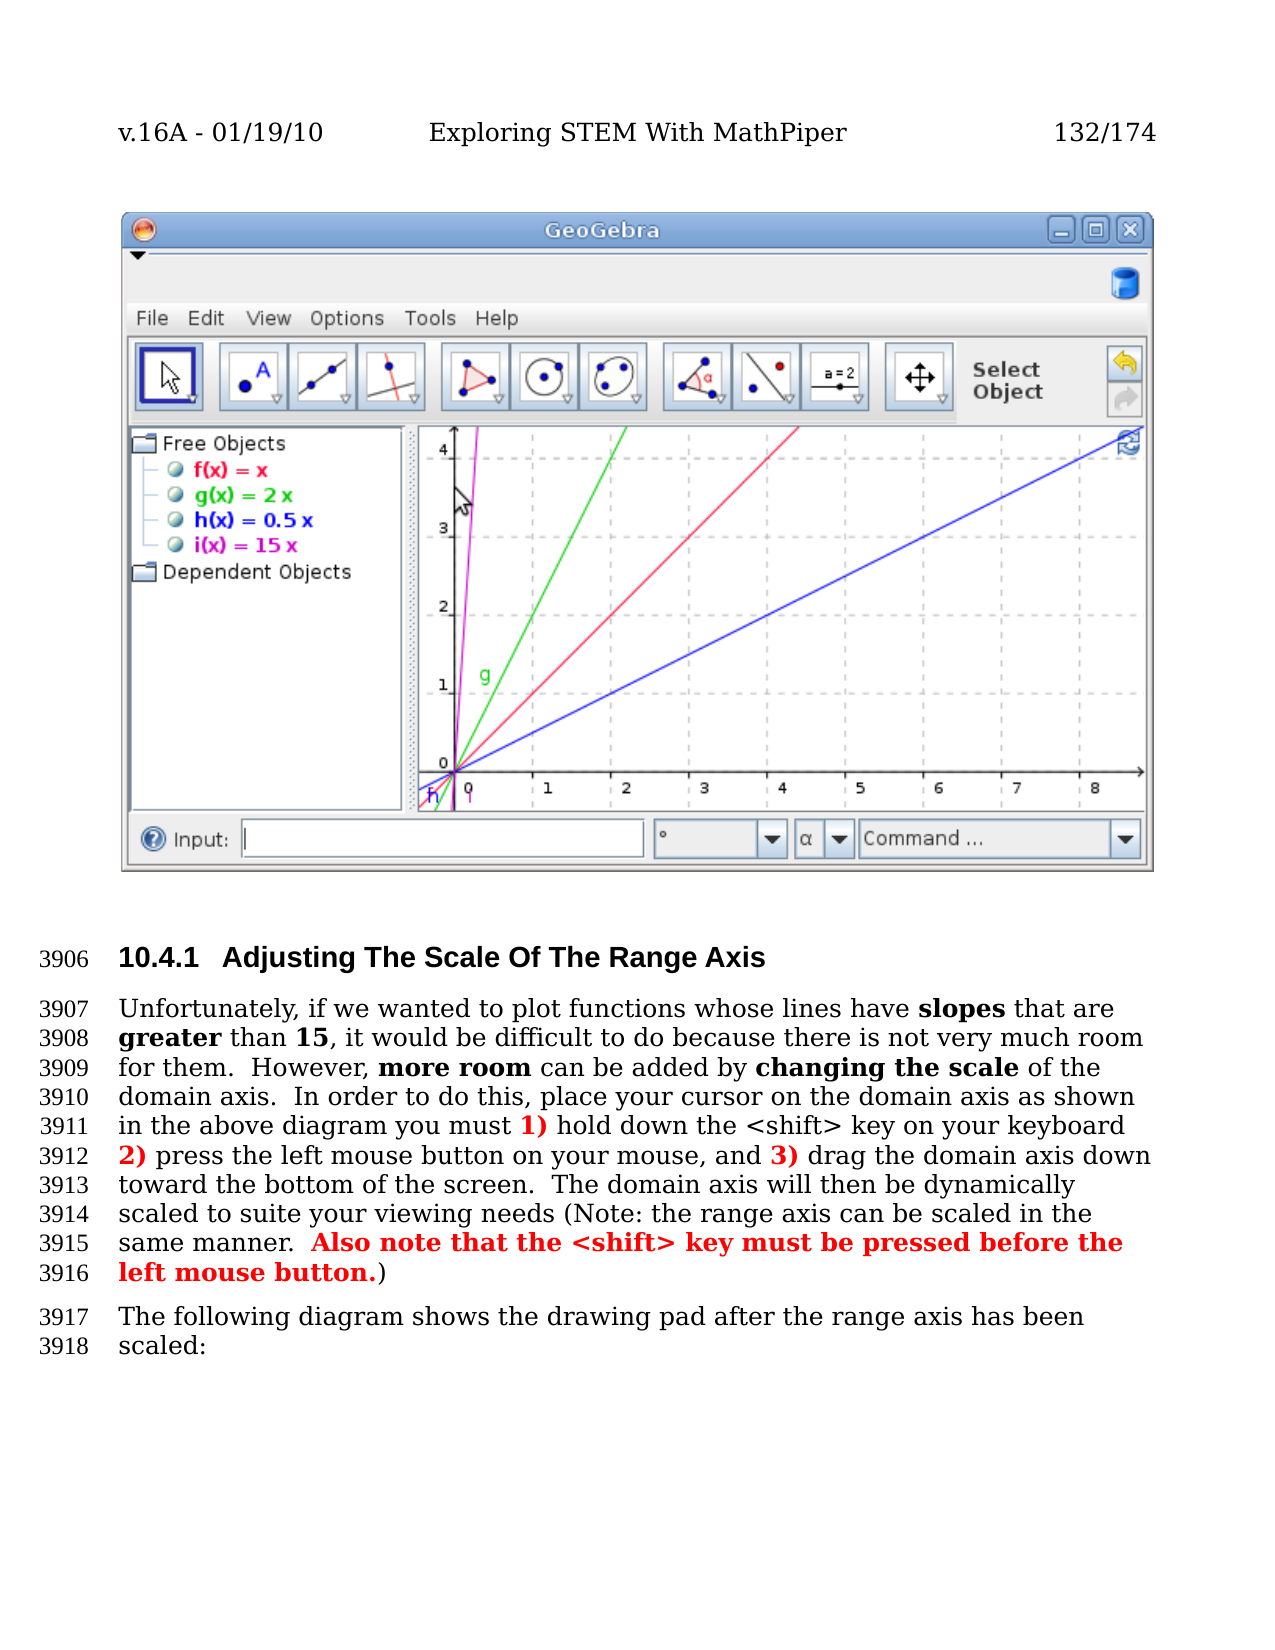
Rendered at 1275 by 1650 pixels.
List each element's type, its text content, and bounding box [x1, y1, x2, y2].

text Unfortunately, if we wanted to plot functions whose lines have slopes that are greater than 15, it would be difficult to do because there is not very much room for them. However, more room can be added by changing the scale of the domain axis. In order to do this, place your cursor on the domain axis as shown in the above diagram you must 1) hold down the <shift> key on your keyboard 2) press the left mouse button on your mouse, and 3) drag the domain axis down toward the bottom of the screen. The domain axis will then be dynamically scaled to suite your viewing needs (Note: the range axis can be scaled in the same manner. Also note that the <shift> key must be pressed before the left mouse button.) [118, 994, 1157, 1287]
picture [121, 212, 1154, 872]
text The following diagram shows the drawing pad after the range axis has been scaled: [118, 1302, 1157, 1361]
subtitle Adjusting The Scale Of The Range Axis [118, 939, 1157, 973]
